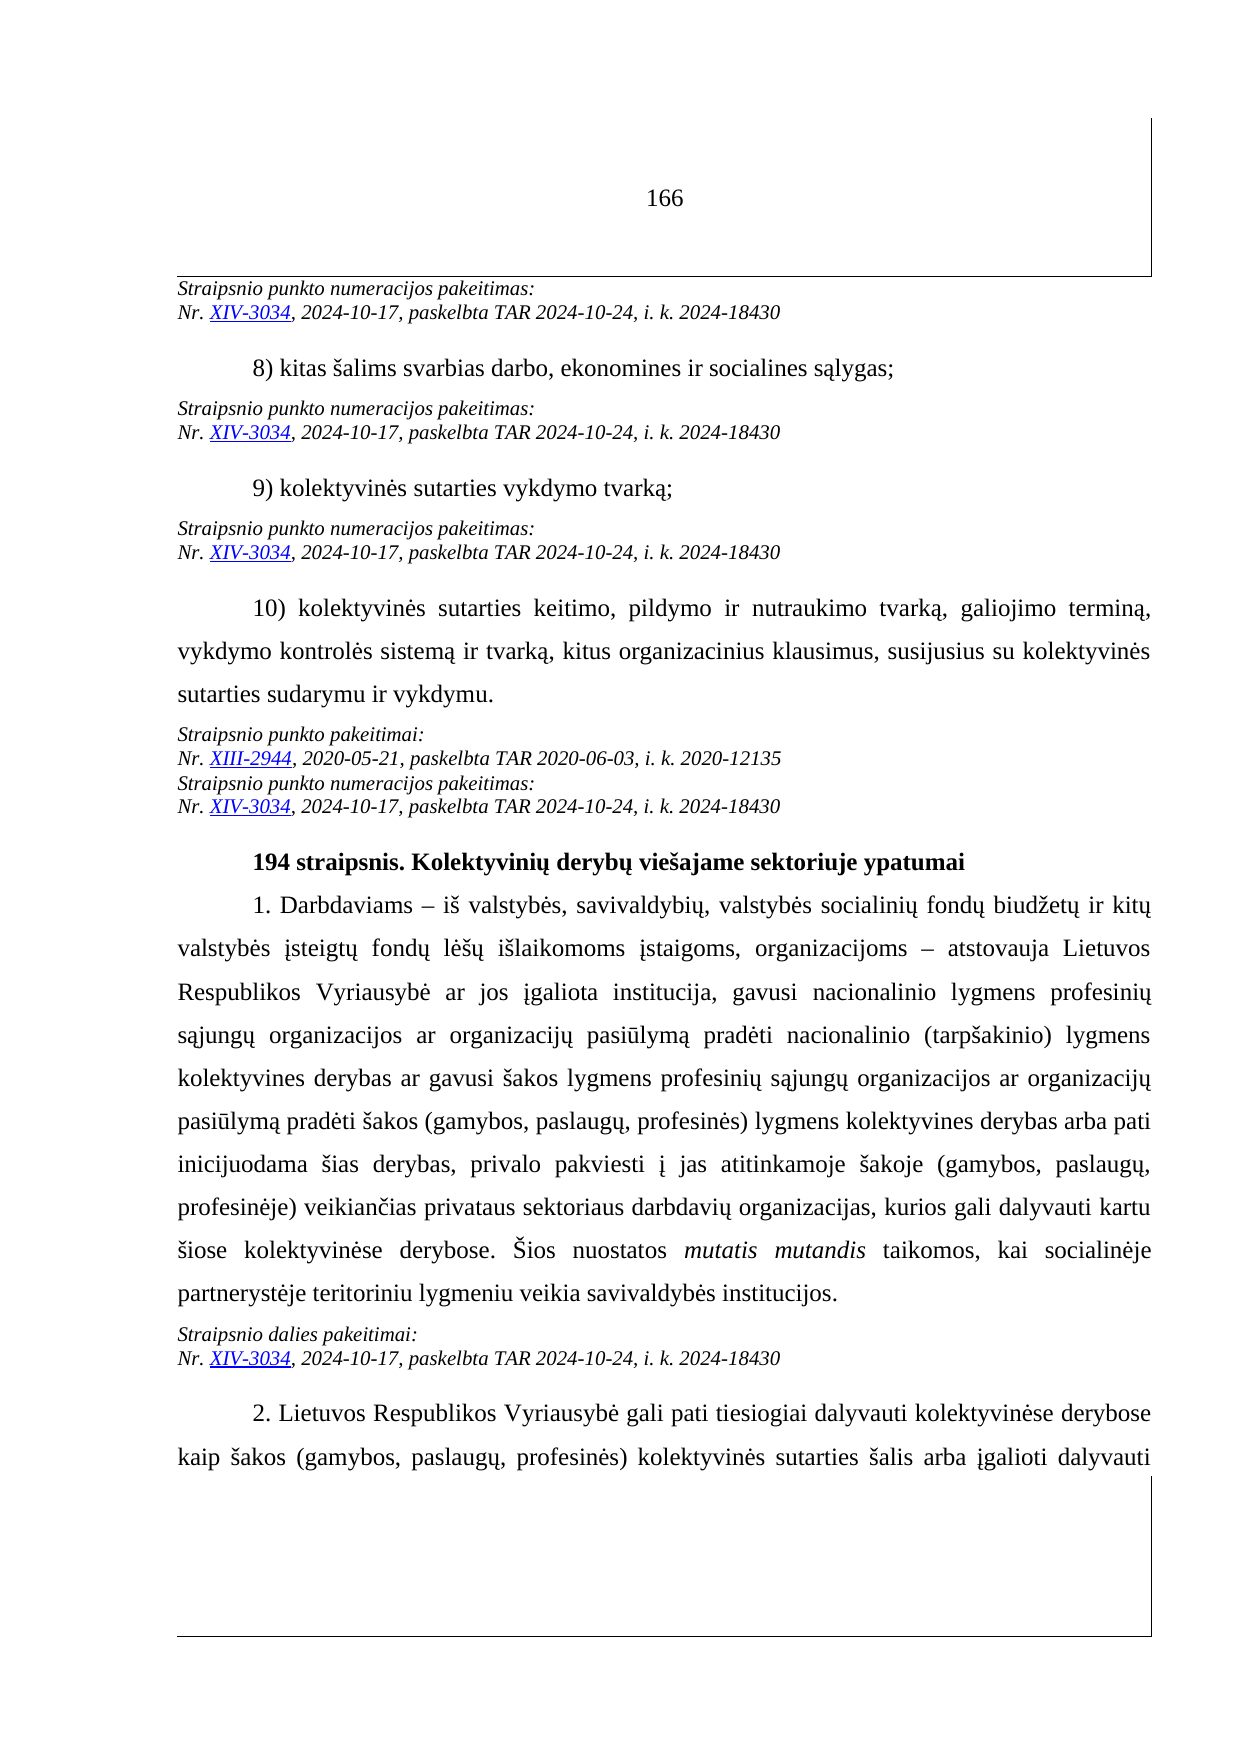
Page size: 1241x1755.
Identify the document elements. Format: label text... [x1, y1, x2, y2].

text Nr. XIV-3034, 2024-10-17, paskelbta TAR 2024-10-24, i. k. 2024-18430 [177, 420, 1152, 444]
text Straipsnio dalies pakeitimai: [177, 1322, 1152, 1346]
text 1. Darbdaviams ‒ iš valstybės, savivaldybių, valstybės socialinių fondų biudžetų ir kitų valstybės įsteigtų fondų lėšų išlaikomoms įstaigoms, organizacijoms ‒ atstovauja Lietuvos Respublikos Vyriausybė ar jos įgaliota institucija, gavusi nacionalinio lygmens profesinių sąjungų organizacijos ar organizacijų pasiūlymą pradėti nacionalinio (tarpšakinio) lygmens kolektyvines derybas ar gavusi šakos lygmens profesinių sąjungų organizacijos ar organizacijų pasiūlymą pradėti šakos (gamybos, paslaugų, profesinės) lygmens kolektyvines derybas arba pati inicijuodama šias derybas, privalo pakviesti į jas atitinkamoje šakoje (gamybos, paslaugų, profesinėje) veikiančias privataus sektoriaus darbdavių organizacijas, kurios gali dalyvauti kartu šiose kolektyvinėse derybose. Šios nuostatos mutatis mutandis taikomos, kai socialinėje partnerystėje teritoriniu lygmeniu veikia savivaldybės institucijos. [177, 890, 1152, 1307]
text 8) kitas šalims svarbias darbo, ekonomines ir socialines sąlygas; [177, 353, 1152, 382]
text Straipsnio punkto numeracijos pakeitimas: [177, 276, 1152, 300]
text Straipsnio punkto numeracijos pakeitimas: [177, 396, 1152, 420]
text Nr. XIV-3034, 2024-10-17, paskelbta TAR 2024-10-24, i. k. 2024-18430 [177, 794, 1152, 818]
text 2. Lietuvos Respublikos Vyriausybė gali pati tiesiogiai dalyvauti kolektyvinėse derybose kaip šakos (gamybos, paslaugų, profesinės) kolektyvinės sutarties šalis arba įgalioti dalyvauti [177, 1398, 1152, 1470]
subtitle 194 straipsnis. Kolektyvinių derybų viešajame sektoriuje ypatumai [177, 847, 1152, 876]
text Nr. XIII-2944, 2020-05-21, paskelbta TAR 2020-06-03, i. k. 2020-12135 [177, 746, 1152, 770]
text Nr. XIV-3034, 2024-10-17, paskelbta TAR 2024-10-24, i. k. 2024-18430 [177, 1346, 1152, 1370]
text Nr. XIV-3034, 2024-10-17, paskelbta TAR 2024-10-24, i. k. 2024-18430 [177, 540, 1152, 564]
text Straipsnio punkto numeracijos pakeitimas: [177, 516, 1152, 540]
text Straipsnio punkto numeracijos pakeitimas: [177, 770, 1152, 794]
text Nr. XIV-3034, 2024-10-17, paskelbta TAR 2024-10-24, i. k. 2024-18430 [177, 300, 1152, 324]
text 9) kolektyvinės sutarties vykdymo tvarką; [177, 473, 1152, 502]
text Straipsnio punkto pakeitimai: [177, 722, 1152, 746]
text 10) kolektyvinės sutarties keitimo, pildymo ir nutraukimo tvarką, galiojimo terminą, vykdymo kontrolės sistemą ir tvarką, kitus organizacinius klausimus, susijusius su kolektyvinės sutarties sudarymu ir vykdymu. [177, 593, 1152, 708]
